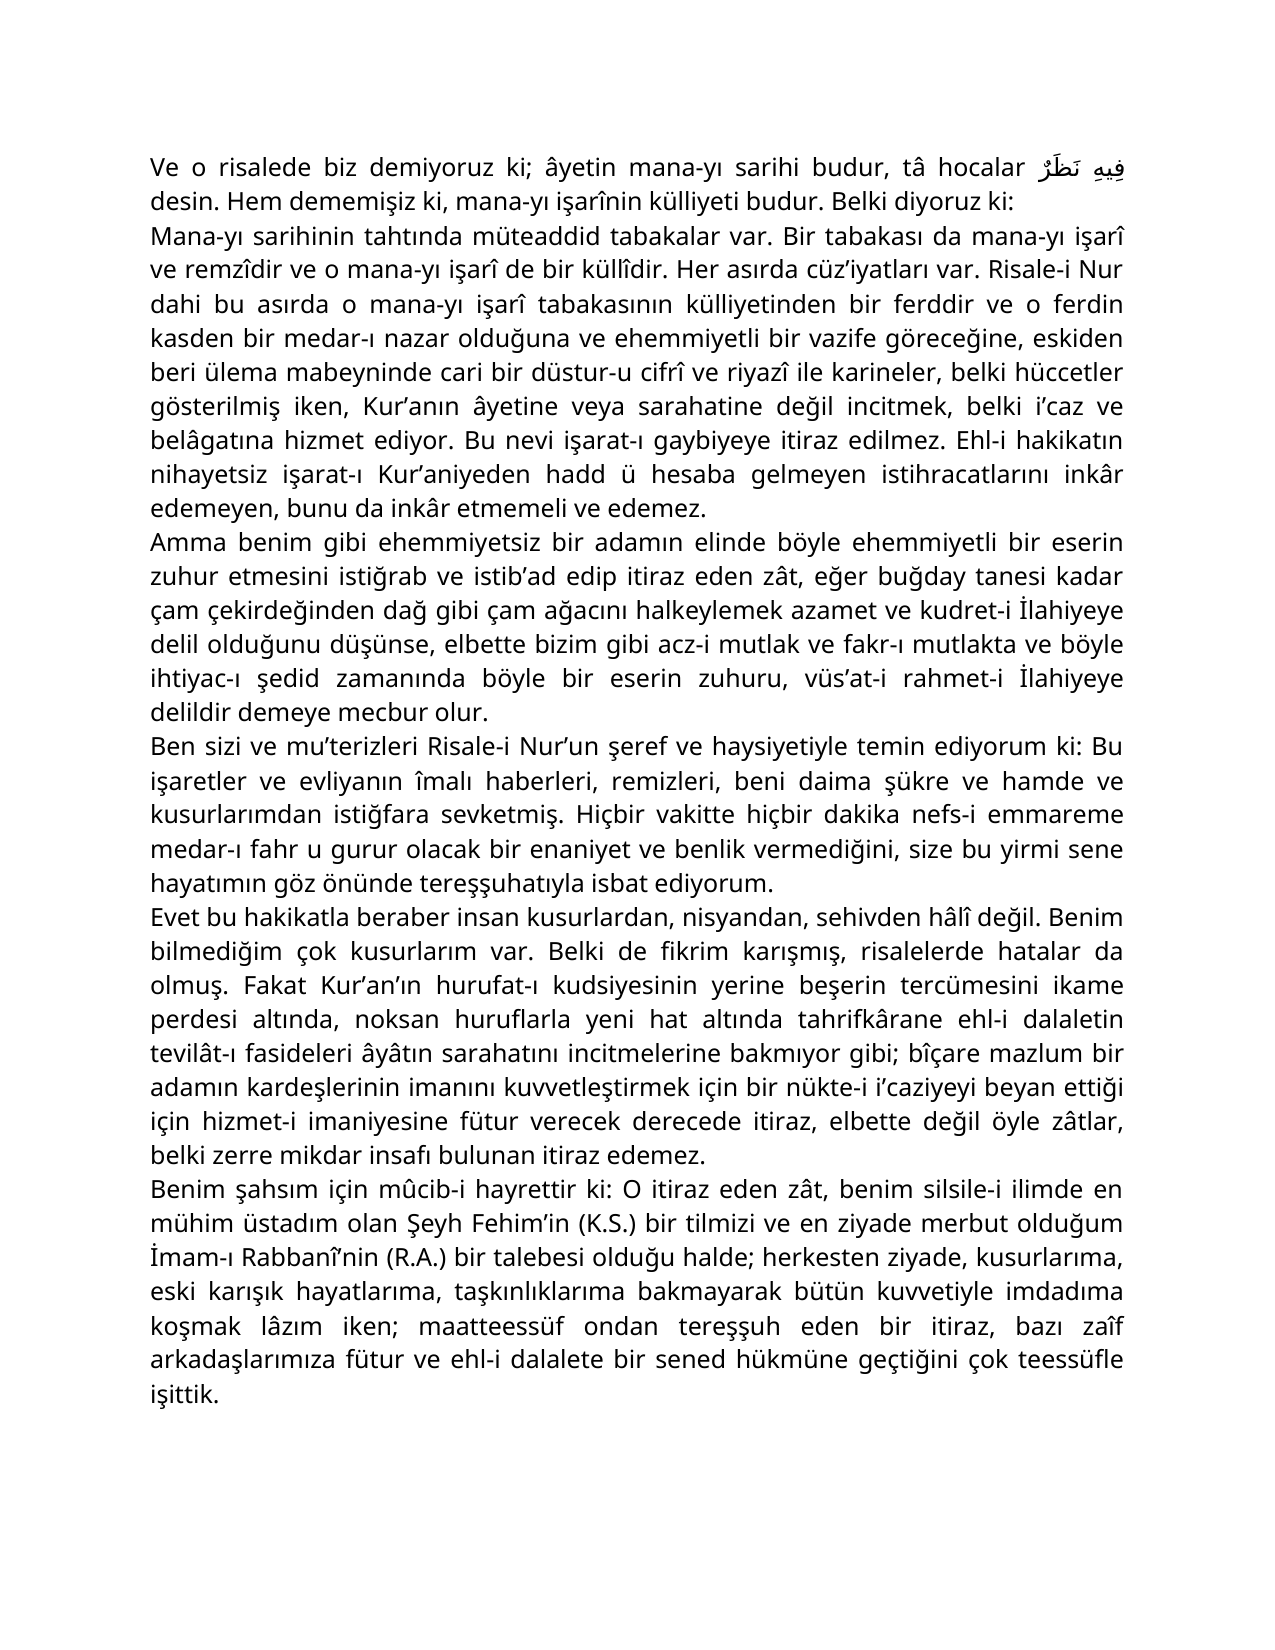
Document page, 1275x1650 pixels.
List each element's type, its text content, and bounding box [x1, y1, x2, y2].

text Amma benim gibi ehemmiyetsiz bir adamın elinde böyle ehemmiyetli bir eserin zuhur etmesini istiğrab ve istib’ad edip itiraz eden zât, eğer buğday tanesi kadar çam çekirdeğinden dağ gibi çam ağacını halkeylemek azamet ve kudret-i İlahiyeye delil olduğunu düşünse, elbette bizim gibi acz-i mutlak ve fakr-ı mutlakta ve böyle ihtiyac-ı şedid zamanında böyle bir eserin zuhuru, vüs’at-i rahmet-i İlahiyeye delildir demeye mecbur olur. [150, 525, 1125, 729]
text Mana-yı sarihinin tahtında müteaddid tabakalar var. Bir tabakası da mana-yı işarî ve remzîdir ve o mana-yı işarî de bir küllîdir. Her asırda cüz’iyatları var. Risale-i Nur dahi bu asırda o mana-yı işarî tabakasının külliyetinden bir ferddir ve o ferdin kasden bir medar-ı nazar olduğuna ve ehemmiyetli bir vazife göreceğine, eskiden beri ülema mabeyninde cari bir düstur-u cifrî ve riyazî ile karineler, belki hüccetler gösterilmiş iken, Kur’anın âyetine veya sarahatine değil incitmek, belki i’caz ve belâgatına hizmet ediyor. Bu nevi işarat-ı gaybiyeye itiraz edilmez. Ehl-i hakikatın nihayetsiz işarat-ı Kur’aniyeden hadd ü hesaba gelmeyen istihracatlarını inkâr edemeyen, bunu da inkâr etmemeli ve edemez. [150, 218, 1125, 525]
text Evet bu hakikatla beraber insan kusurlardan, nisyandan, sehivden hâlî değil. Benim bilmediğim çok kusurlarım var. Belki de fikrim karışmış, risalelerde hatalar da olmuş. Fakat Kur’an’ın hurufat-ı kudsiyesinin yerine beşerin tercümesini ikame perdesi altında, noksan huruflarla yeni hat altında tahrifkârane ehl-i dalaletin tevilât-ı fasideleri âyâtın sarahatını incitmelerine bakmıyor gibi; bîçare mazlum bir adamın kardeşlerinin imanını kuvvetleştirmek için bir nükte-i i’caziyeyi beyan ettiği için hizmet-i imaniyesine fütur verecek derecede itiraz, elbette değil öyle zâtlar, belki zerre mikdar insafı bulunan itiraz edemez. [150, 899, 1125, 1172]
text Ben sizi ve mu’terizleri Risale-i Nur’un şeref ve haysiyetiyle temin ediyorum ki: Bu işaretler ve evliyanın îmalı haberleri, remizleri, beni daima şükre ve hamde ve kusurlarımdan istiğfara sevketmiş. Hiçbir vakitte hiçbir dakika nefs-i emmareme medar-ı fahr u gurur olacak bir enaniyet ve benlik vermediğini, size bu yirmi sene hayatımın göz önünde tereşşuhatıyla isbat ediyorum. [150, 729, 1125, 899]
text Ve o risalede biz demiyoruz ki; âyetin mana-yı sarihi budur, tâ hocalar فِيهِ نَظَرٌ desin. Hem dememişiz ki, mana-yı işarînin külliyeti budur. Belki diyoruz ki: [150, 150, 1125, 218]
text Benim şahsım için mûcib-i hayrettir ki: O itiraz eden zât, benim silsile-i ilimde en mühim üstadım olan Şeyh Fehim’in (K.S.) bir tilmizi ve en ziyade merbut olduğum İmam-ı Rabbanî’nin (R.A.) bir talebesi olduğu halde; herkesten ziyade, kusurlarıma, eski karışık hayatlarıma, taşkınlıklarıma bakmayarak bütün kuvvetiyle imdadıma koşmak lâzım iken; maatteessüf ondan tereşşuh eden bir itiraz, bazı zaîf arkadaşlarımıza fütur ve ehl-i dalalete bir sened hükmüne geçtiğini çok teessüfle işittik. [150, 1172, 1125, 1410]
